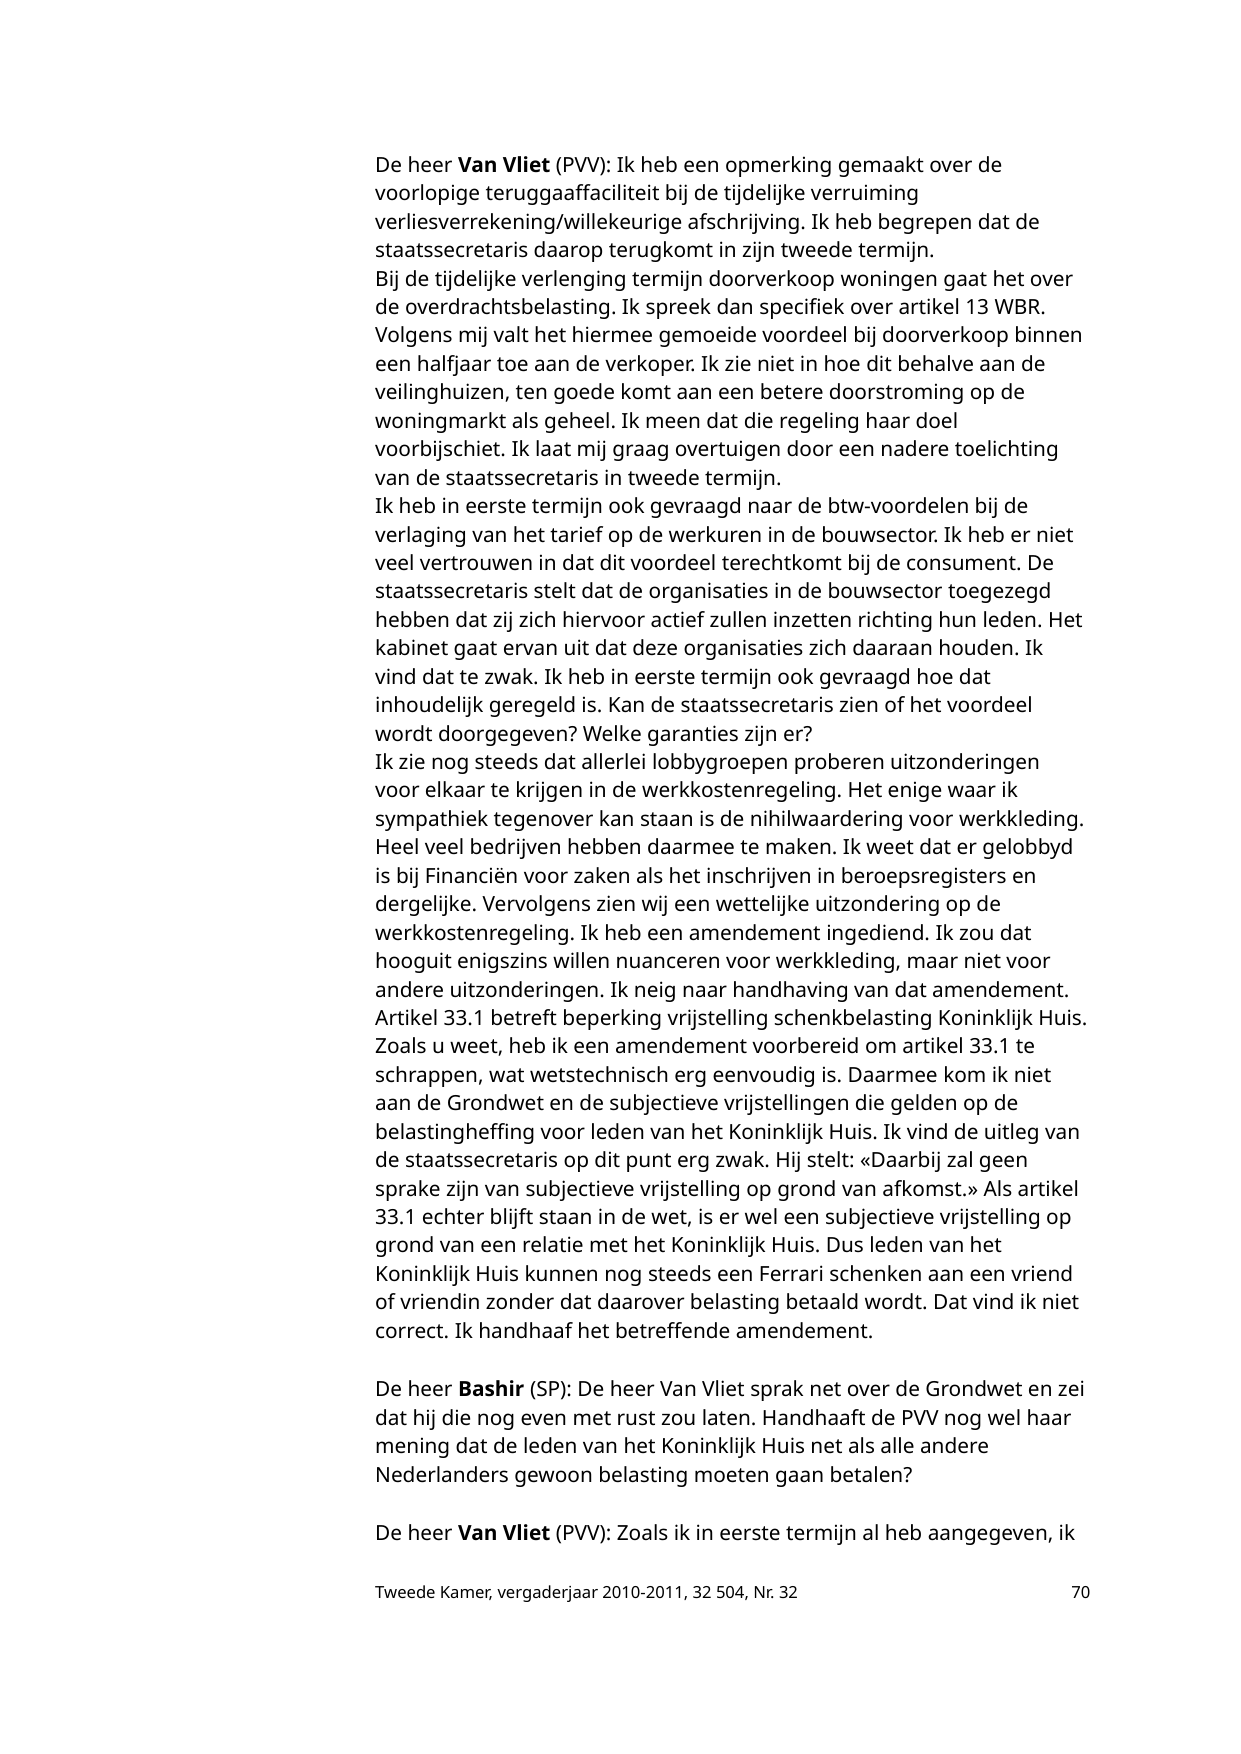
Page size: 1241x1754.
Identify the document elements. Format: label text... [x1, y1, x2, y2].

text De heer Van Vliet (PVV): Zoals ik in eerste termijn al heb aangegeven, ik [375, 1518, 1090, 1547]
text Bij de tijdelijke verlenging termijn doorverkoop woningen gaat het over de overdrachtsbelasting. Ik spreek dan specifiek over artikel 13 WBR. Volgens mij valt het hiermee gemoeide voordeel bij doorverkoop binnen een halfjaar toe aan de verkoper. Ik zie niet in hoe dit behalve aan de veilinghuizen, ten goede komt aan een betere doorstroming op de woningmarkt als geheel. Ik meen dat die regeling haar doel voorbijschiet. Ik laat mij graag overtuigen door een nadere toelichting van de staatssecretaris in tweede termijn. [375, 264, 1090, 491]
text Ik zie nog steeds dat allerlei lobbygroepen proberen uitzonderingen voor elkaar te krijgen in de werkkostenregeling. Het enige waar ik sympathiek tegenover kan staan is de nihilwaardering voor werkkleding. Heel veel bedrijven hebben daarmee te maken. Ik weet dat er gelobbyd is bij Financiën voor zaken als het inschrijven in beroepsregisters en dergelijke. Vervolgens zien wij een wettelijke uitzondering op de werkkostenregeling. Ik heb een amendement ingediend. Ik zou dat hooguit enigszins willen nuanceren voor werkkleding, maar niet voor andere uitzonderingen. Ik neig naar handhaving van dat amendement. [375, 747, 1090, 1003]
text De heer Van Vliet (PVV): Ik heb een opmerking gemaakt over de voorlopige teruggaaffaciliteit bij de tijdelijke verruiming verliesverrekening/willekeurige afschrijving. Ik heb begrepen dat de staatssecretaris daarop terugkomt in zijn tweede termijn. [375, 150, 1090, 264]
text Artikel 33.1 betreft beperking vrijstelling schenkbelasting Koninklijk Huis. Zoals u weet, heb ik een amendement voorbereid om artikel 33.1 te schrappen, wat wetstechnisch erg eenvoudig is. Daarmee kom ik niet aan de Grondwet en de subjectieve vrijstellingen die gelden op de belastingheffing voor leden van het Koninklijk Huis. Ik vind de uitleg van de staatssecretaris op dit punt erg zwak. Hij stelt: «Daarbij zal geen sprake zijn van subjectieve vrijstelling op grond van afkomst.» Als artikel 33.1 echter blijft staan in de wet, is er wel een subjectieve vrijstelling op grond van een relatie met het Koninklijk Huis. Dus leden van het Koninklijk Huis kunnen nog steeds een Ferrari schenken aan een vriend of vriendin zonder dat daarover belasting betaald wordt. Dat vind ik niet correct. Ik handhaaf het betreffende amendement. [375, 1003, 1090, 1344]
text De heer Bashir (SP): De heer Van Vliet sprak net over de Grondwet en zei dat hij die nog even met rust zou laten. Handhaaft de PVV nog wel haar mening dat de leden van het Koninklijk Huis net als alle andere Nederlanders gewoon belasting moeten gaan betalen? [375, 1374, 1090, 1488]
text Ik heb in eerste termijn ook gevraagd naar de btw-voordelen bij de verlaging van het tarief op de werkuren in de bouwsector. Ik heb er niet veel vertrouwen in dat dit voordeel terechtkomt bij de consument. De staatssecretaris stelt dat de organisaties in de bouwsector toegezegd hebben dat zij zich hiervoor actief zullen inzetten richting hun leden. Het kabinet gaat ervan uit dat deze organisaties zich daaraan houden. Ik vind dat te zwak. Ik heb in eerste termijn ook gevraagd hoe dat inhoudelijk geregeld is. Kan de staatssecretaris zien of het voordeel wordt doorgegeven? Welke garanties zijn er? [375, 491, 1090, 747]
